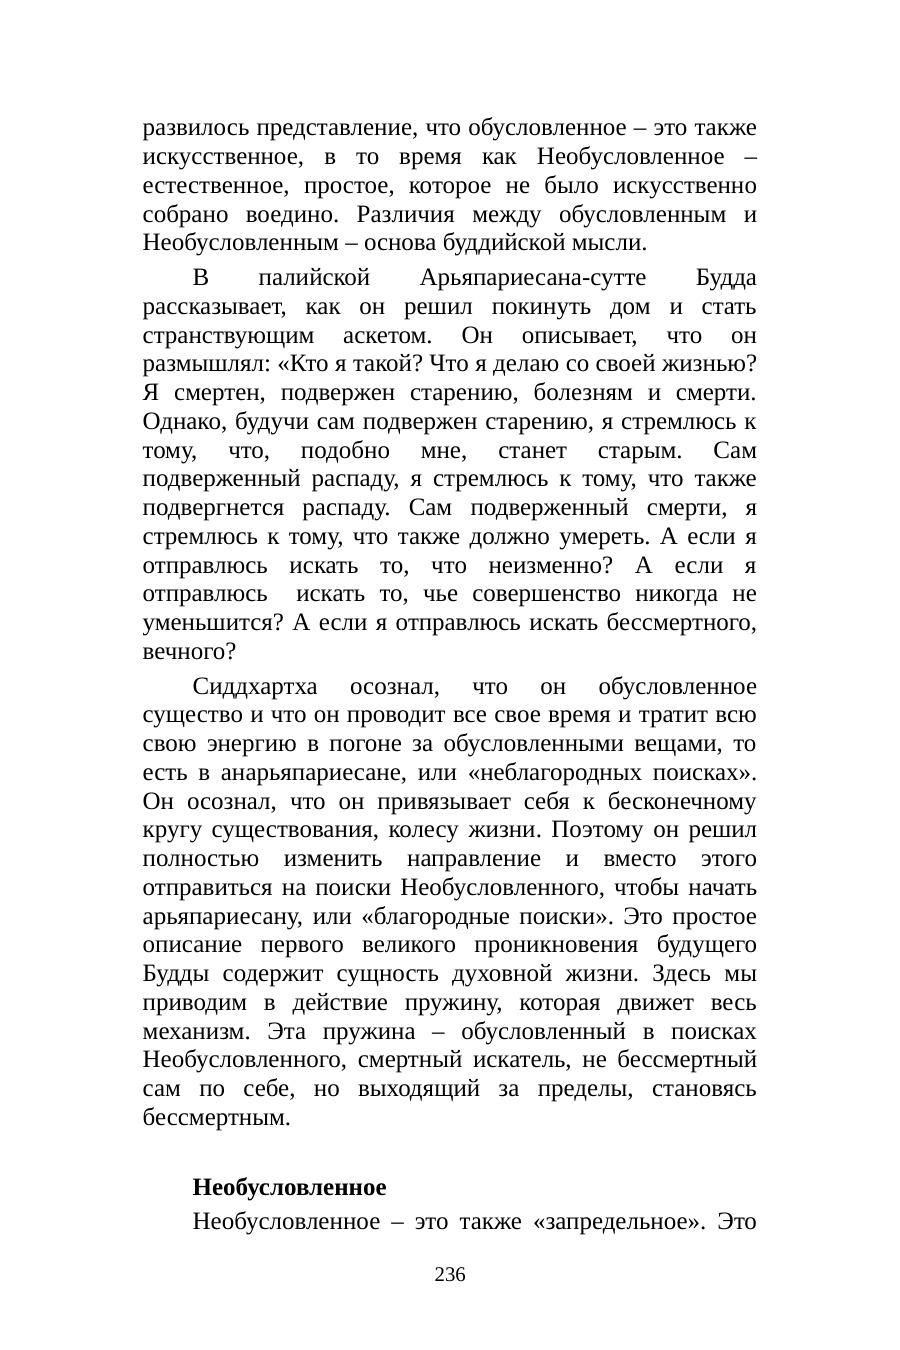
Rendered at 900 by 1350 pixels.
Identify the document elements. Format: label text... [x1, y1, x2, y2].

subtitle Необусловленное [142, 1172, 757, 1200]
text развилось представление, что обусловленное – это также искусственное, в то время как Необусловленное – естественное, простое, которое не было искусственно собрано воедино. Различия между обусловленным и Необусловленным – основа буддийской мысли. [142, 112, 757, 256]
text Сиддхартха осознал, что он обусловленное существо и что он проводит все свое время и тратит всю свою энергию в погоне за обусловленными вещами, то есть в анарьяпариесане, или «неблагородных поисках». Он осознал, что он привязывает себя к бесконечному кругу существования, колесу жизни. Поэтому он решил полностью изменить направление и вместо этого отправиться на поиски Необусловленного, чтобы начать арьяпариесану, или «благородные поиски». Это простое описание первого великого проникновения будущего Будды содержит сущность духовной жизни. Здесь мы приводим в действие пружину, которая движет весь механизм. Эта пружина – обусловленный в поисках Необусловленного, смертный искатель, не бессмертный сам по себе, но выходящий за пределы, становясь бессмертным. [142, 671, 757, 1131]
text Необусловленное – это также «запредельное». Это [142, 1206, 757, 1235]
text В палийской Арьяпариесана-сутте Будда рассказывает, как он решил покинуть дом и стать странствующим аскетом. Он описывает, что он размышлял: «Кто я такой? Что я делаю со своей жизнью? Я смертен, подвержен старению, болезням и смерти. Однако, будучи сам подвержен старению, я стремлюсь к тому, что, подобно мне, станет старым. Сам подверженный распаду, я стремлюсь к тому, что также подвергнется распаду. Сам подверженный смерти, я стремлюсь к тому, что также должно умереть. А если я отправлюсь искать то, что неизменно? А если я отправлюсь искать то, чье совершенство никогда не уменьшится? А если я отправлюсь искать бессмертного, вечного? [142, 262, 757, 665]
